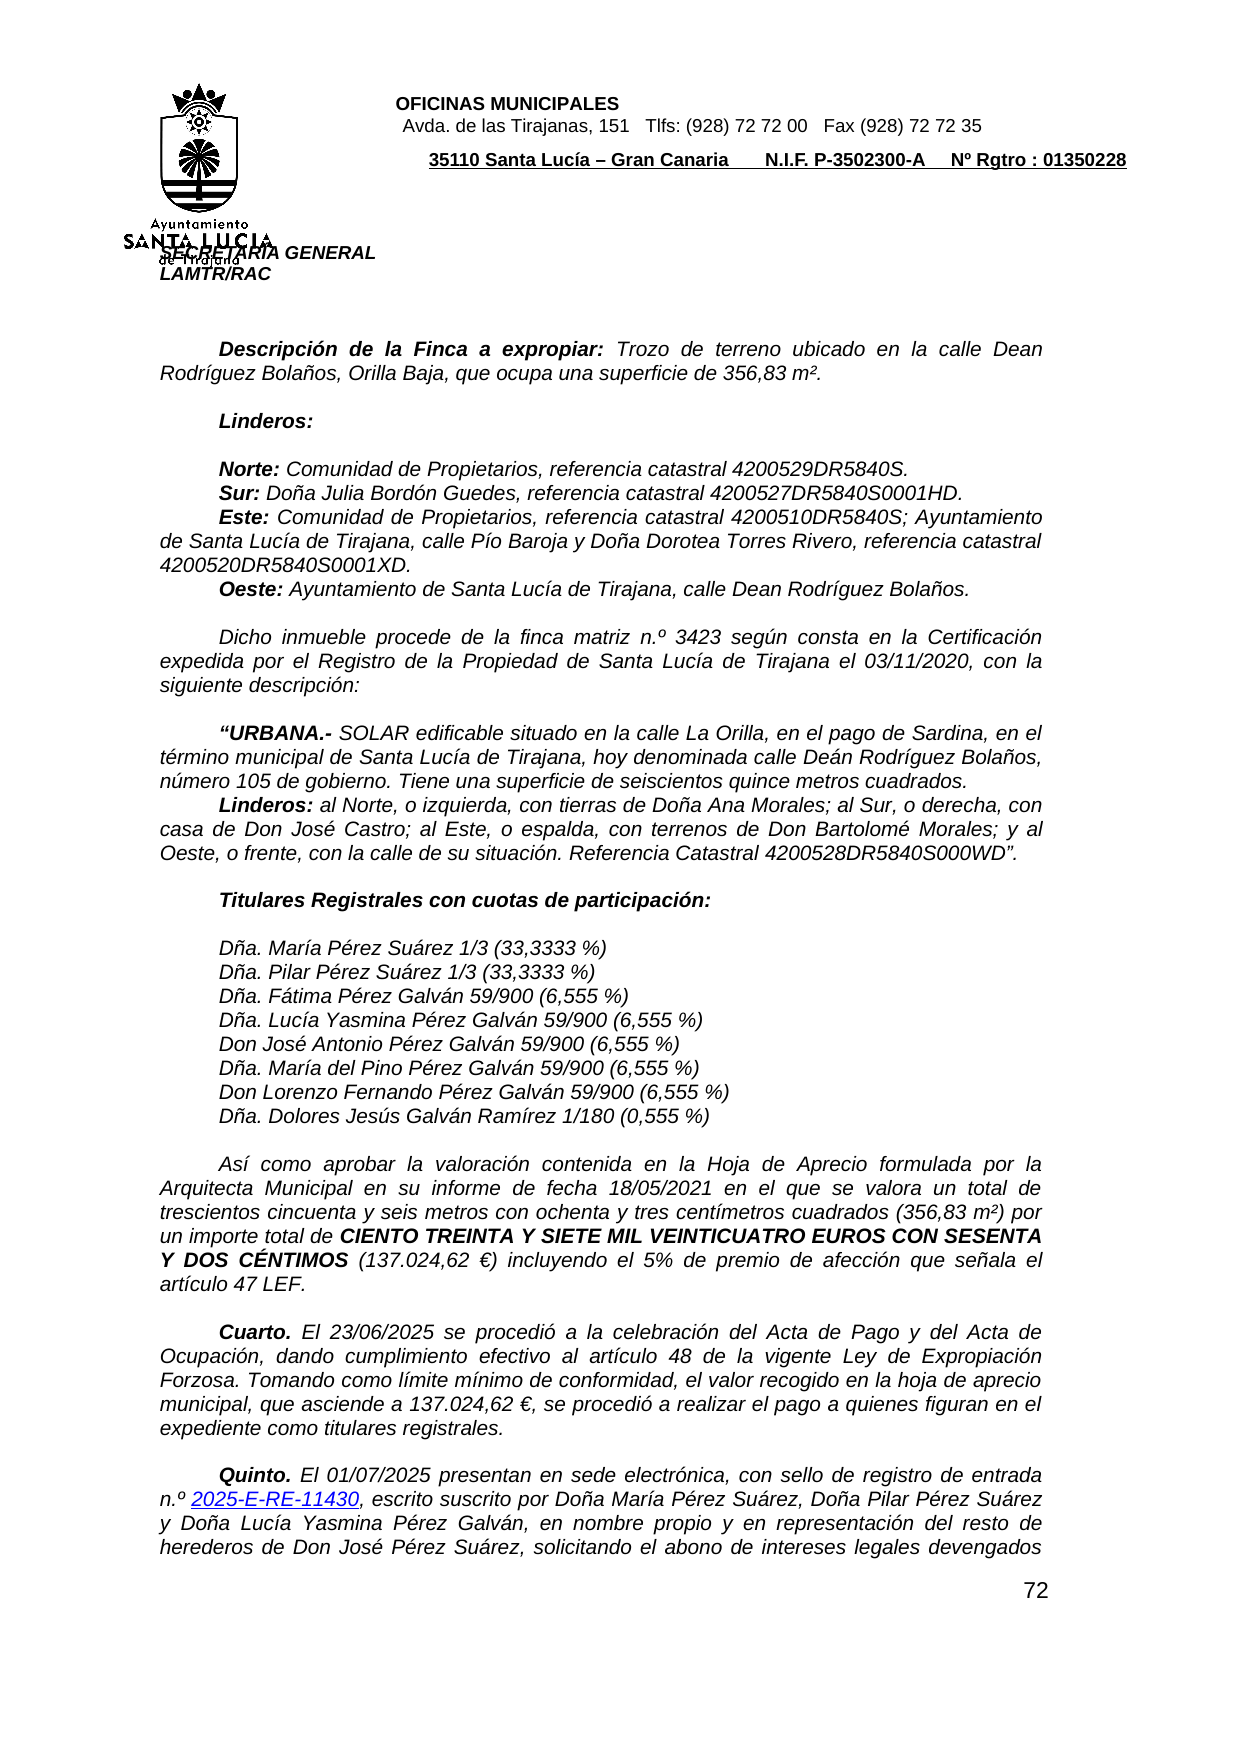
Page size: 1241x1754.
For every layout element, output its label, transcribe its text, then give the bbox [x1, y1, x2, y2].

text Dña. Fátima Pérez Galván 59/900 (6,555 %) [159, 984, 1045, 1008]
text Don José Antonio Pérez Galván 59/900 (6,555 %) [159, 1032, 1045, 1056]
text Descripción de la Finca a expropiar: Trozo de terreno ubicado en la calle Dean Rodríguez Bolaños, Orilla Baja, que ocupa una superficie de 356,83 m². [159, 337, 1045, 385]
text Norte: Comunidad de Propietarios, referencia catastral 4200529DR5840S. [159, 457, 1045, 481]
text Dicho inmueble procede de la finca matriz n.º 3423 según consta en la Certificación expedida por el Registro de la Propiedad de Santa Lucía de Tirajana el 03/11/2020, con la siguiente descripción: [159, 625, 1045, 697]
text Oeste: Ayuntamiento de Santa Lucía de Tirajana, calle Dean Rodríguez Bolaños. [159, 577, 1045, 601]
text Así como aprobar la valoración contenida en la Hoja de Aprecio formulada por la Arquitecta Municipal en su informe de fecha 18/05/2021 en el que se valora un total de trescientos cincuenta y seis metros con ochenta y tres centímetros cuadrados (356,83 m²) por un importe total de CIENTO TREINTA Y SIETE MIL VEINTICUATRO EUROS CON SESENTA Y DOS CÉNTIMOS (137.024,62 €) incluyendo el 5% de premio de afección que señala el artículo 47 LEF. [159, 1152, 1045, 1296]
text “URBANA.- SOLAR edificable situado en la calle La Orilla, en el pago de Sardina, en el término municipal de Santa Lucía de Tirajana, hoy denominada calle Deán Rodríguez Bolaños, número 105 de gobierno. Tiene una superficie de seiscientos quince metros cuadrados. [159, 721, 1045, 792]
text Linderos: al Norte, o izquierda, con tierras de Doña Ana Morales; al Sur, o derecha, con casa de Don José Castro; al Este, o espalda, con terrenos de Don Bartolomé Morales; y al Oeste, o frente, con la calle de su situación. Referencia Catastral 4200528DR5840S000WD”. [159, 792, 1045, 864]
text Dña. Pilar Pérez Suárez 1/3 (33,3333 %) [159, 960, 1045, 984]
text Cuarto. El 23/06/2025 se procedió a la celebración del Acta de Pago y del Acta de Ocupación, dando cumplimiento efectivo al artículo 48 de la vigente Ley de Expropiación Forzosa. Tomando como límite mínimo de conformidad, el valor recogido en la hoja de aprecio municipal, que asciende a 137.024,62 €, se procedió a realizar el pago a quienes figuran en el expediente como titulares registrales. [159, 1319, 1045, 1439]
text Linderos: [159, 409, 1045, 433]
text Sur: Doña Julia Bordón Guedes, referencia catastral 4200527DR5840S0001HD. [159, 481, 1045, 505]
text Titulares Registrales con cuotas de participación: [159, 888, 1045, 912]
text Este: Comunidad de Propietarios, referencia catastral 4200510DR5840S; Ayuntamiento de Santa Lucía de Tirajana, calle Pío Baroja y Doña Dorotea Torres Rivero, referencia catastral 4200520DR5840S0001XD. [159, 505, 1045, 577]
text Dña. Lucía Yasmina Pérez Galván 59/900 (6,555 %) [159, 1008, 1045, 1032]
text Dña. María Pérez Suárez 1/3 (33,3333 %) [159, 936, 1045, 960]
text Don Lorenzo Fernando Pérez Galván 59/900 (6,555 %) [159, 1080, 1045, 1104]
text Dña. Dolores Jesús Galván Ramírez 1/180 (0,555 %) [159, 1104, 1045, 1128]
text Dña. María del Pino Pérez Galván 59/900 (6,555 %) [159, 1056, 1045, 1080]
text Quinto. El 01/07/2025 presentan en sede electrónica, con sello de registro de entrada n.º 2025-E-RE-11430, escrito suscrito por Doña María Pérez Suárez, Doña Pilar Pérez Suárez y Doña Lucía Yasmina Pérez Galván, en nombre propio y en representación del resto de herederos de Don José Pérez Suárez, solicitando el abono de intereses legales devengados [159, 1463, 1045, 1559]
